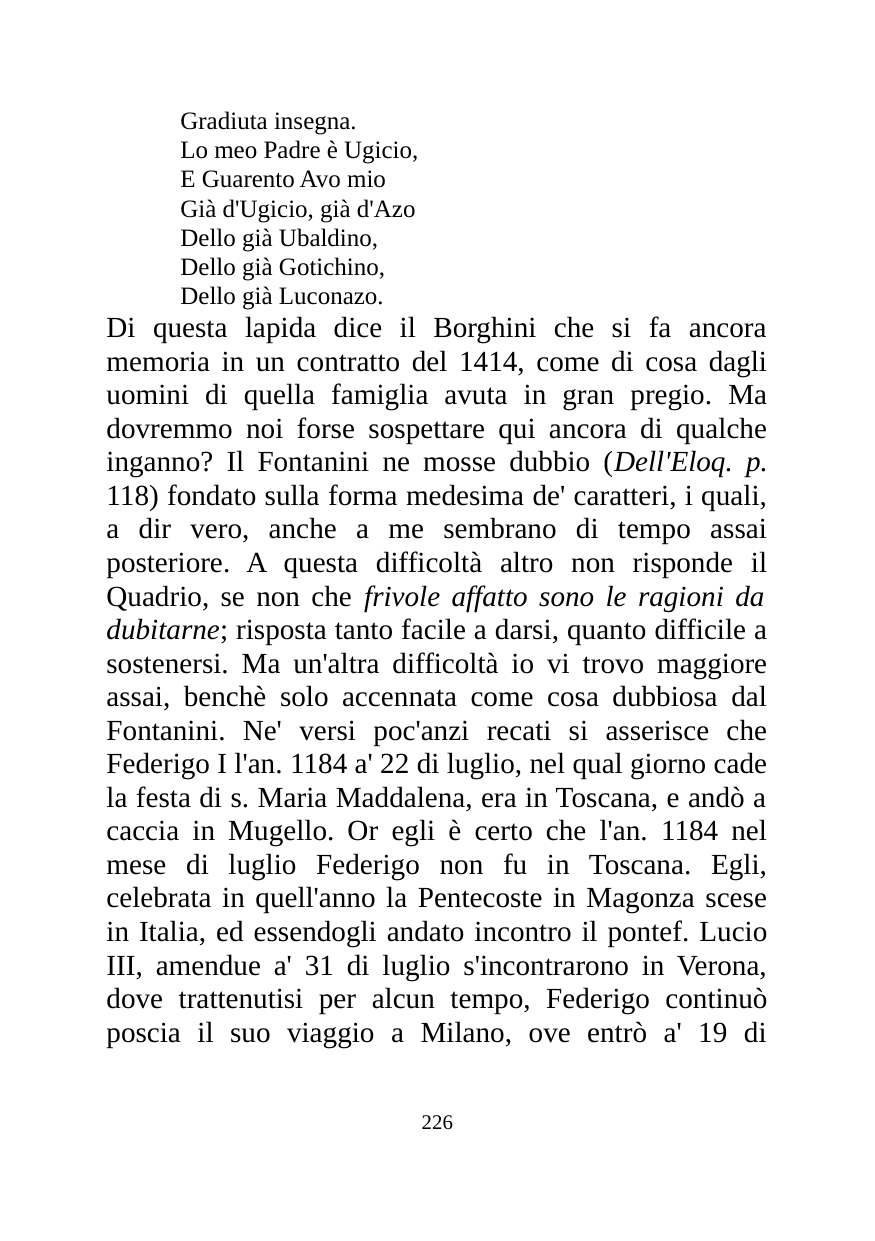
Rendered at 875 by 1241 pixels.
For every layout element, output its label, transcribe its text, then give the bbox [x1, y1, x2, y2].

text Di questa lapida dice il Borghini che si fa ancora memoria in un contratto del 1414, come di cosa dagli uomini di quella famiglia avuta in gran pregio. Ma dovremmo noi forse sospettare qui ancora di qualche inganno? Il Fontanini ne mosse dubbio (Dell'Eloq. p. 118) fondato sulla forma medesima de' caratteri, i quali, a dir vero, anche a me sembrano di tempo assai posteriore. A questa difficoltà altro non risponde il Quadrio, se non che frivole affatto sono le ragioni da dubitarne; risposta tanto facile a darsi, quanto difficile a sostenersi. Ma un'altra difficoltà io vi trovo maggiore assai, benchè solo accennata come cosa dubbiosa dal Fontanini. Ne' versi poc'anzi recati si asserisce che Federigo I l'an. 1184 a' 22 di luglio, nel qual giorno cade la festa di s. Maria Maddalena, era in Toscana, e andò a caccia in Mugello. Or egli è certo che l'an. 1184 nel mese di luglio Federigo non fu in Toscana. Egli, celebrata in quell'anno la Pentecoste in Magonza scese in Italia, ed essendogli andato incontro il pontef. Lucio III, amendue a' 31 di luglio s'incontrarono in Verona, dove trattenutisi per alcun tempo, Federigo continuò poscia il suo viaggio a Milano, ove entrò a' 19 di [106, 310, 768, 1048]
text Dello già Ubaldino, [106, 223, 768, 252]
text Già d'Ugicio, già d'Azo [106, 194, 768, 222]
text E Guarento Avo mio [106, 164, 768, 193]
text Gradiuta insegna. [106, 106, 768, 135]
text Dello già Luconazo. [106, 281, 768, 310]
text Dello già Gotichino, [106, 252, 768, 281]
text Lo meo Padre è Ugicio, [106, 135, 768, 164]
